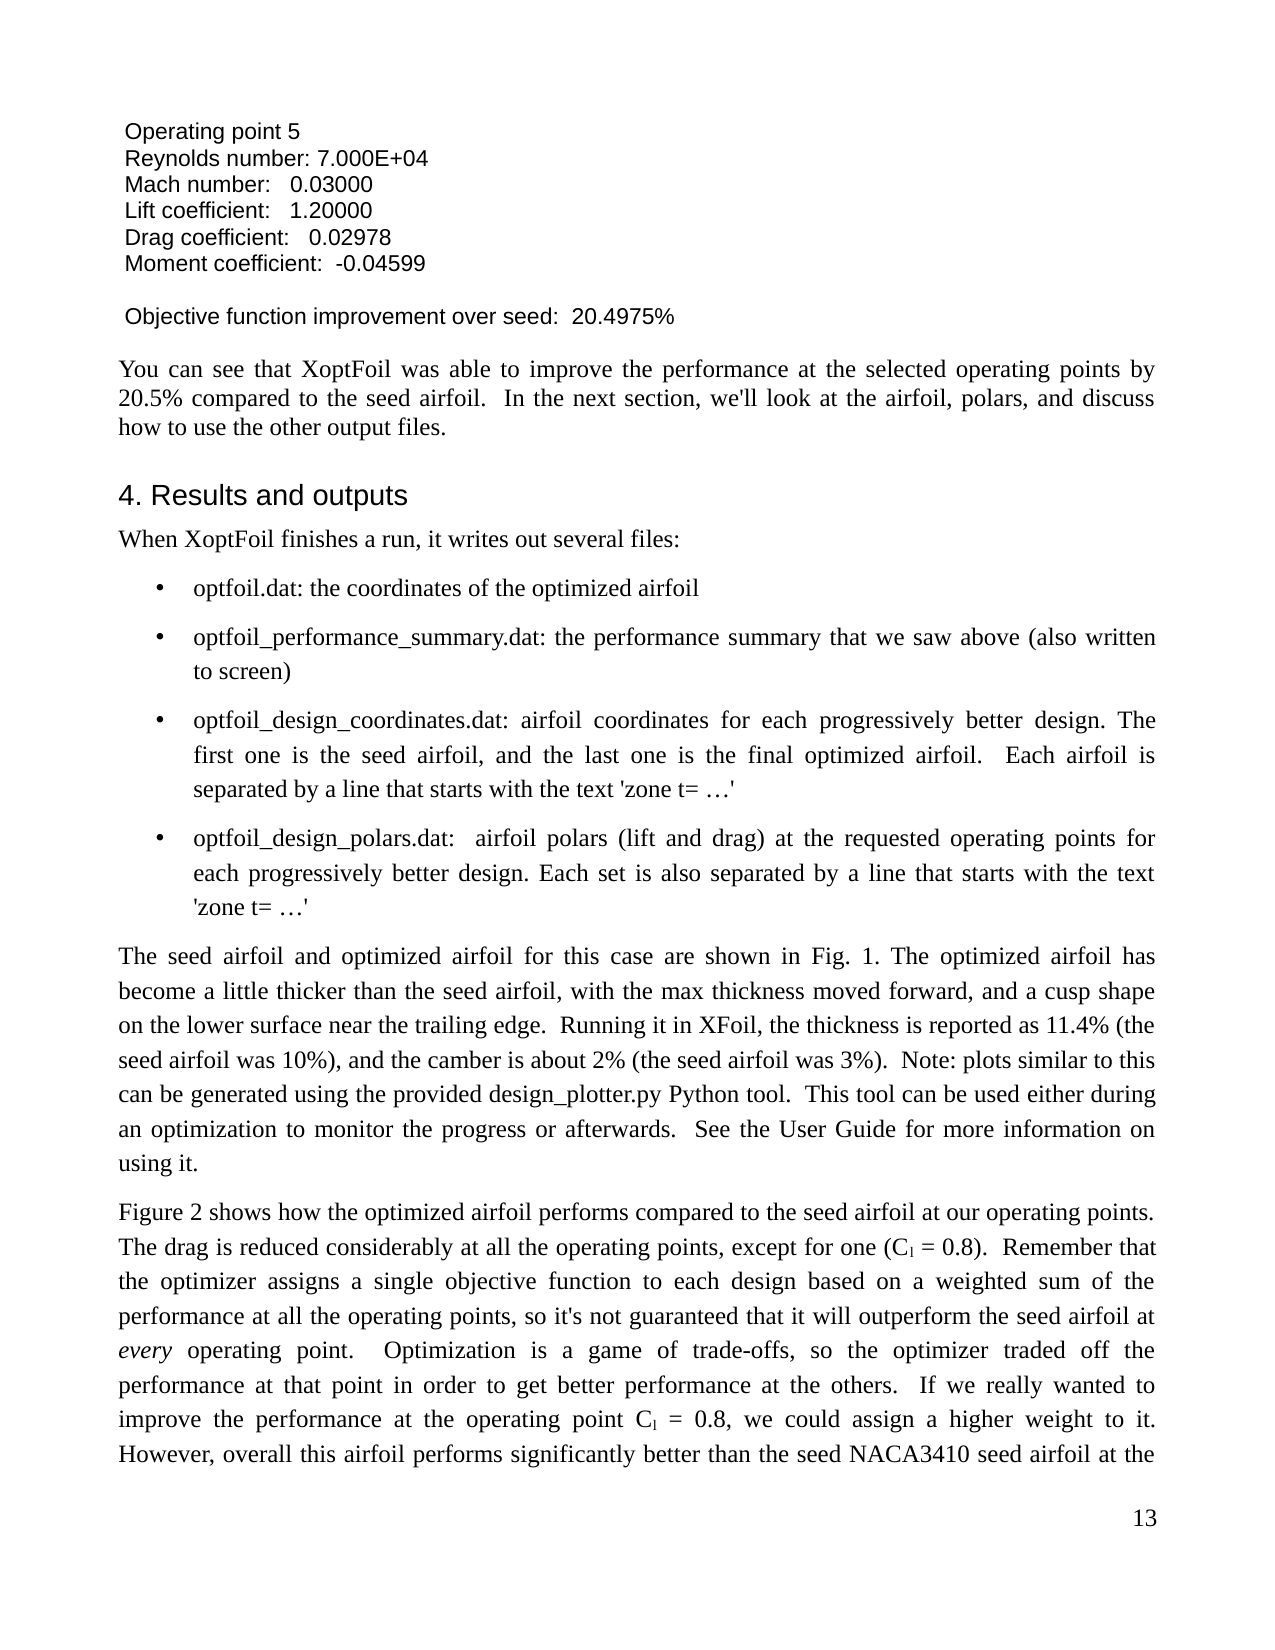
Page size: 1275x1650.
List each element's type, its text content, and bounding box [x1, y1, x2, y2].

text Drag coefficient: 0.02978 [118, 223, 1157, 250]
list optfoil.dat: the coordinates of the optimized airfoil [156, 573, 1157, 602]
text The seed airfoil and optimized airfoil for this case are shown in Fig. 1. The optimized airfoil has become a little thicker than the seed airfoil, with the max thickness moved forward, and a cusp shape on the lower surface near the trailing edge. Running it in XFoil, the thickness is reported as 11.4% (the seed airfoil was 10%), and the camber is about 2% (the seed airfoil was 3%). Note: plots similar to this can be generated using the provided design_plotter.py Python tool. This tool can be used either during an optimization to monitor the progress or afterwards. See the User Guide for more information on using it. [118, 941, 1157, 1177]
text Reynolds number: 7.000E+04 [118, 144, 1157, 171]
text Operating point 5 [118, 118, 1157, 144]
text Figure 2 shows how the optimized airfoil performs compared to the seed airfoil at our operating points. The drag is reduced considerably at all the operating points, except for one (Cl = 0.8). Remember that the optimizer assigns a single objective function to each design based on a weighted sum of the performance at all the operating points, so it's not guaranteed that it will outperform the seed airfoil at every operating point. Optimization is a game of trade-offs, so the optimizer traded off the performance at that point in order to get better performance at the others. If we really wanted to improve the performance at the operating point Cl = 0.8, we could assign a higher weight to it. However, overall this airfoil performs significantly better than the seed NACA3410 seed airfoil at the [118, 1197, 1157, 1467]
subtitle 4. Results and outputs [118, 478, 1157, 511]
text Moment coefficient: -0.04599 [118, 250, 1157, 276]
list optfoil_performance_summary.dat: the performance summary that we saw above (also written to screen) [156, 622, 1157, 685]
text Lift coefficient: 1.20000 [118, 197, 1157, 223]
text You can see that XoptFoil was able to improve the performance at the selected operating points by 20.5% compared to the seed airfoil. In the next section, we'll look at the airfoil, polars, and discuss how to use the other output files. [118, 354, 1157, 441]
text Objective function improvement over seed: 20.4975% [118, 303, 1157, 329]
list optfoil_design_coordinates.dat: airfoil coordinates for each progressively better design. The first one is the seed airfoil, and the last one is the final optimized airfoil. Each airfoil is separated by a line that starts with the text 'zone t= …' [156, 705, 1157, 803]
text When XoptFoil finishes a run, it writes out several files: [118, 524, 1157, 552]
text Mach number: 0.03000 [118, 171, 1157, 197]
list optfoil_design_polars.dat: airfoil polars (lift and drag) at the requested operating points for each progressively better design. Each set is also separated by a line that starts with the text 'zone t= …' [156, 823, 1157, 921]
